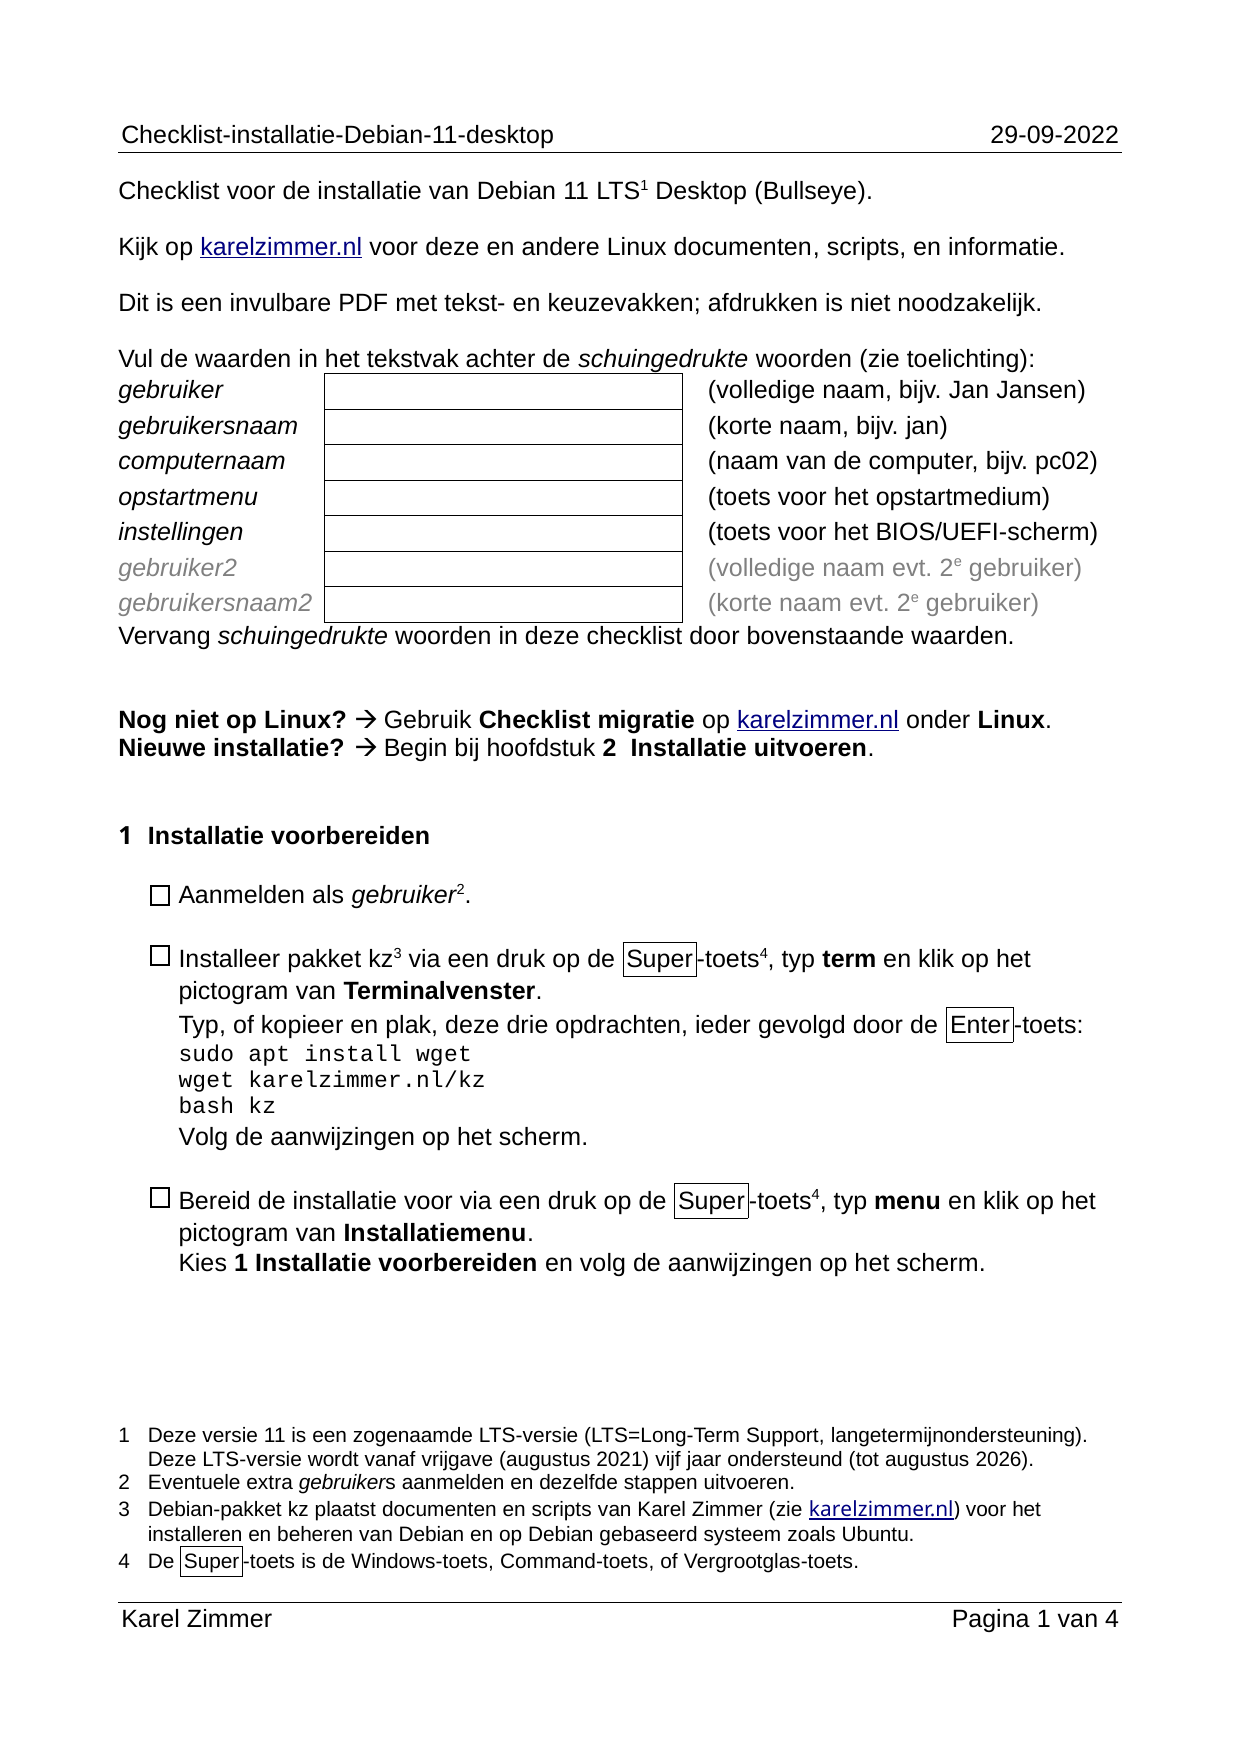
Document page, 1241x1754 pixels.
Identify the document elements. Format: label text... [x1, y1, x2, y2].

table_cell [177, 1152, 1120, 1182]
text gebruikersnaam [118, 409, 324, 444]
table_cell [141, 1152, 177, 1182]
text (toets voor het BIOS/UEFI-scherm) [683, 515, 1122, 551]
text Nog niet op Linux?  Gebruik Checklist migratie op karelzimmer.nl onder Linux. [118, 706, 1122, 734]
text Kijk op karelzimmer.nl voor deze en andere Linux documenten, scripts, en informatie. [118, 233, 1122, 261]
text (volledige naam, bijv. Jan Jansen) [683, 373, 1122, 409]
table_cell Installeer pakket kz via een druk op de Super-toets, typ term en klik op het pictogram van Terminalvenster. [177, 941, 1120, 1006]
text (korte naam evt. 2e gebruiker) [683, 586, 1122, 622]
table_cell [141, 1122, 177, 1152]
text instellingen [118, 515, 324, 551]
text opstartmenu [118, 480, 324, 515]
table_cell Volg de aanwijzingen op het scherm. [177, 1122, 1120, 1152]
table_cell [141, 1248, 177, 1278]
text (korte naam, bijv. jan) [683, 409, 1122, 444]
table_cell [141, 910, 177, 941]
text gebruikersnaam2 [118, 586, 324, 622]
text Dit is een invulbare PDF met tekst- en keuzevakken; afdrukken is niet noodzakelijk. [118, 289, 1122, 317]
table_cell Bereid de installatie voor via een druk op de Super-toets4, typ menu en klik op het pictogram van Installatiemenu. [177, 1182, 1120, 1248]
table_cell [141, 1006, 177, 1122]
text Checklist voor de installatie van Debian 11 LTS Desktop (Bullseye). [118, 177, 1122, 205]
text (toets voor het opstartmedium) [683, 480, 1122, 515]
list Installatie voorbereiden [118, 818, 1122, 852]
table_header Aanmelden als gebruiker. [177, 880, 1120, 910]
text gebruiker [118, 373, 324, 409]
table_cell [141, 941, 177, 1006]
table_cell [141, 1182, 177, 1248]
table_cell Kies 1 Installatie voorbereiden en volg de aanwijzingen op het scherm. [177, 1248, 1120, 1278]
text (volledige naam evt. 2e gebruiker) [683, 551, 1122, 586]
text Vul de waarden in het tekstvak achter de schuingedrukte woorden (zie toelichting): [118, 345, 1122, 373]
table_header [141, 880, 177, 910]
table_cell [177, 910, 1120, 941]
text (naam van de computer, bijv. pc02) [683, 444, 1122, 480]
text computernaam [118, 444, 324, 480]
text Nieuwe installatie?  Begin bij hoofdstuk 2 Installatie uitvoeren. [118, 734, 1122, 762]
table_cell Typ, of kopieer en plak, deze drie opdrachten, ieder gevolgd door de Enter-toets: sudo apt install wget wget karelzimmer.nl/kz bash kz [177, 1006, 1120, 1122]
text Deze versie 11 is een zogenaamde LTS-versie (LTS=Long-Term Support, langetermijnondersteuning). Deze LTS-versie wordt vanaf vrijgave (augustus 2021) vijf jaar ondersteund (tot augustus 2026). [118, 1423, 1122, 1471]
text Vervang schuingedrukte woorden in deze checklist door bovenstaande waarden. [118, 622, 1122, 650]
text gebruiker2 [118, 551, 324, 586]
